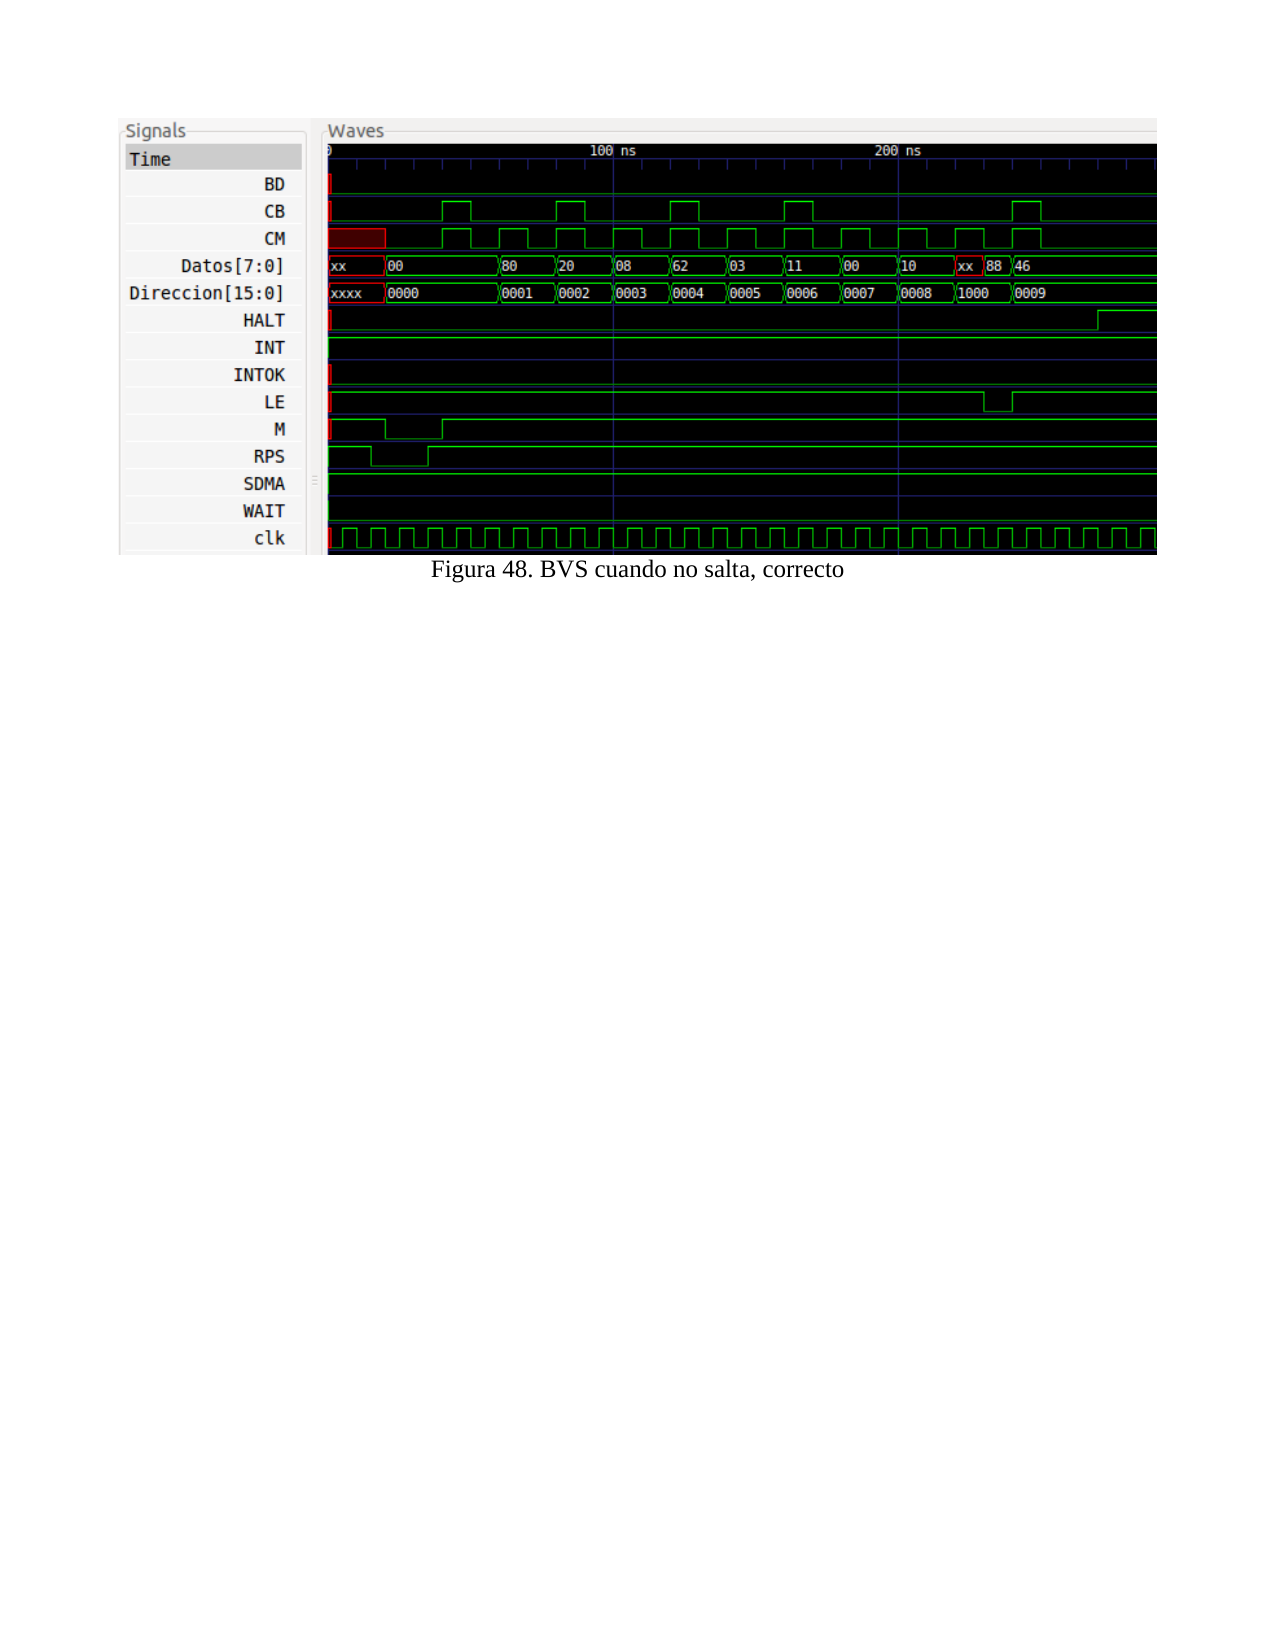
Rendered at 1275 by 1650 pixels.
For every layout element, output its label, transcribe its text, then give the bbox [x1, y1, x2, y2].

picture [118, 118, 1157, 555]
text Figura 48. BVS cuando no salta, correcto [118, 555, 1157, 583]
